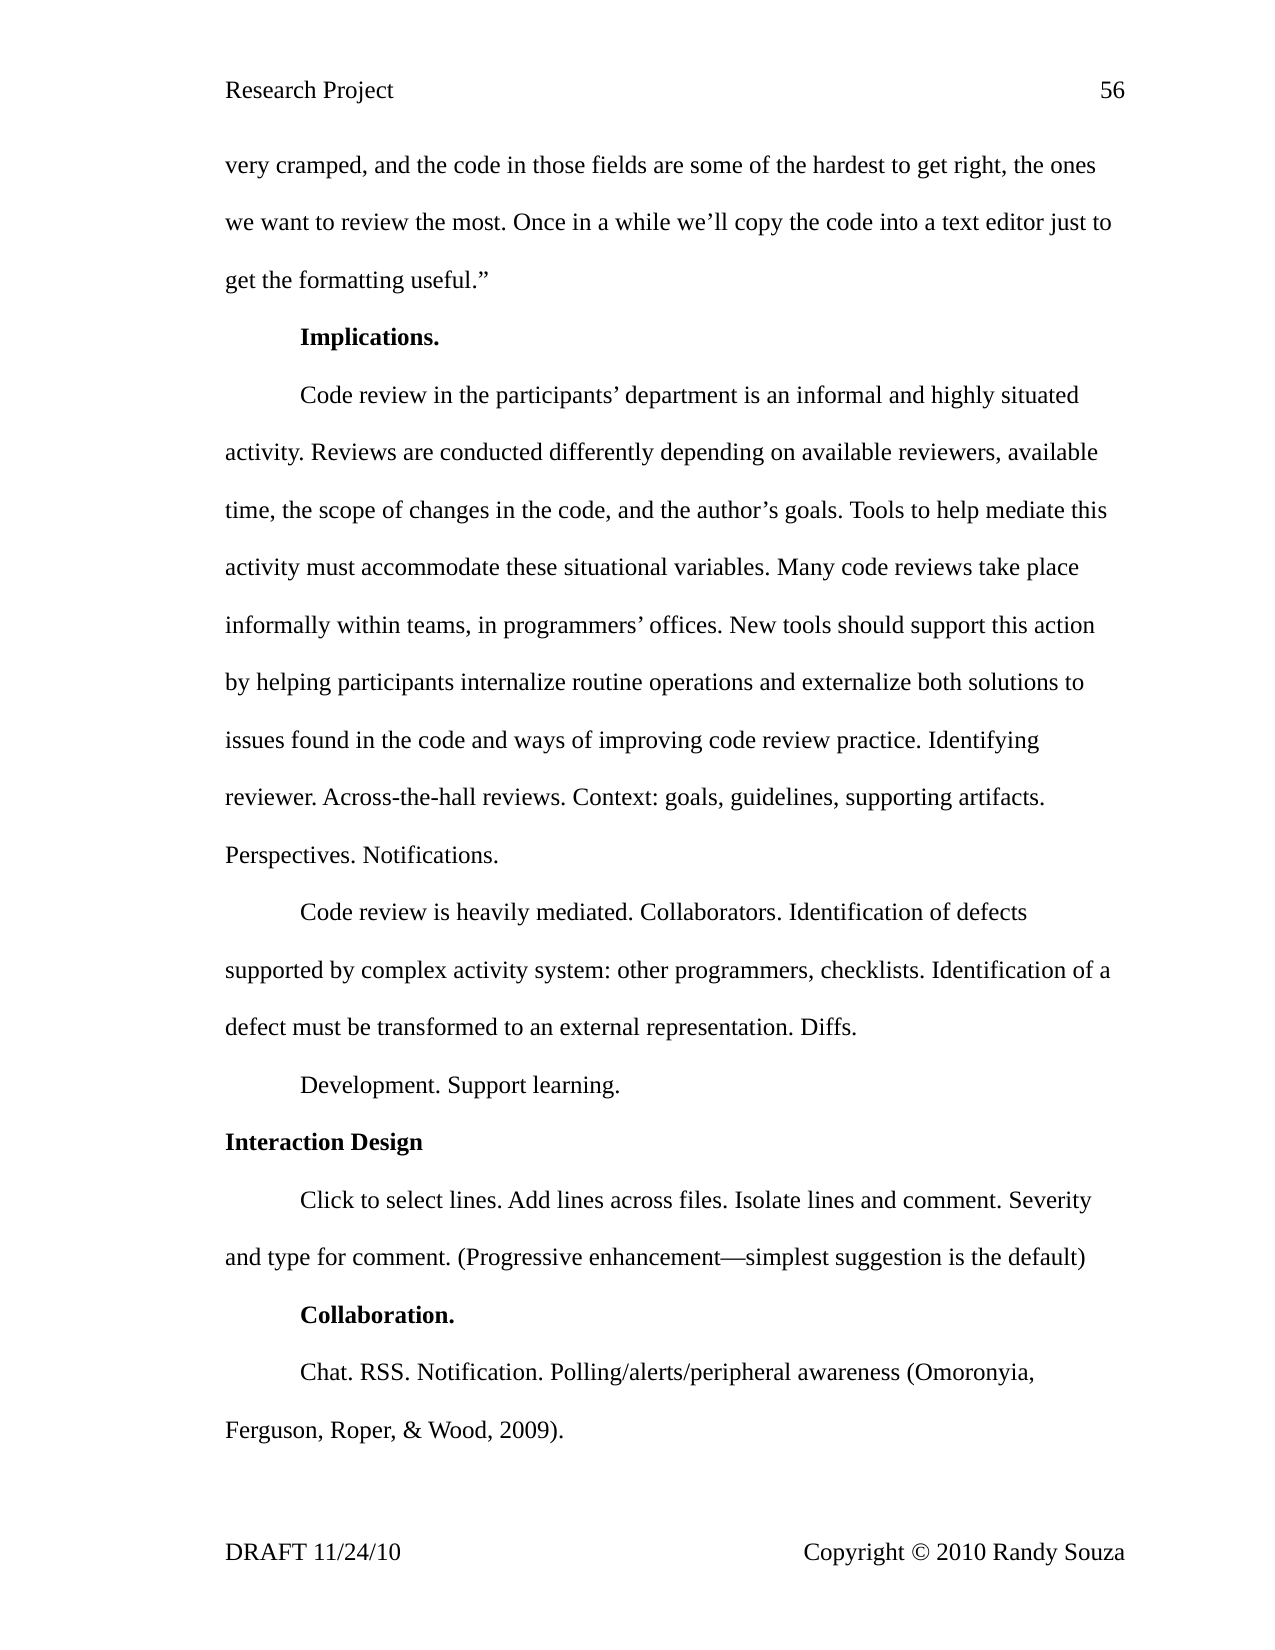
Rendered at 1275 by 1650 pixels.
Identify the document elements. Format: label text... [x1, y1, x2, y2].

text Development. Support learning. [225, 1070, 1125, 1099]
text Chat. RSS. Notification. Polling/alerts/peripheral awareness (Omoronyia, Ferguson, Roper, & Wood, 2009). [225, 1357, 1125, 1444]
text Code review is heavily mediated. Collaborators. Identification of defects supported by complex activity system: other programmers, checklists. Identification of a defect must be transformed to an external representation. Diffs. [225, 897, 1125, 1041]
subtitle Implications. [300, 322, 1125, 351]
subtitle Interaction Design [225, 1127, 1125, 1156]
subtitle Collaboration. [300, 1300, 1125, 1329]
text very cramped, and the code in those fields are some of the hardest to get right, the ones we want to review the most. Once in a while we’ll copy the code into a text editor just to get the formatting useful.” [225, 150, 1125, 294]
text Click to select lines. Add lines across files. Isolate lines and comment. Severity and type for comment. (Progressive enhancement—simplest suggestion is the default) [225, 1185, 1125, 1271]
text Code review in the participants’ department is an informal and highly situated activity. Reviews are conducted differently depending on available reviewers, available time, the scope of changes in the code, and the author’s goals. Tools to help mediate this activity must accommodate these situational variables. Many code reviews take place informally within teams, in programmers’ offices. New tools should support this action by helping participants internalize routine operations and externalize both solutions to issues found in the code and ways of improving code review practice. Identifying reviewer. Across-the-hall reviews. Context: goals, guidelines, supporting artifacts. Perspectives. Notifications. [225, 380, 1125, 869]
